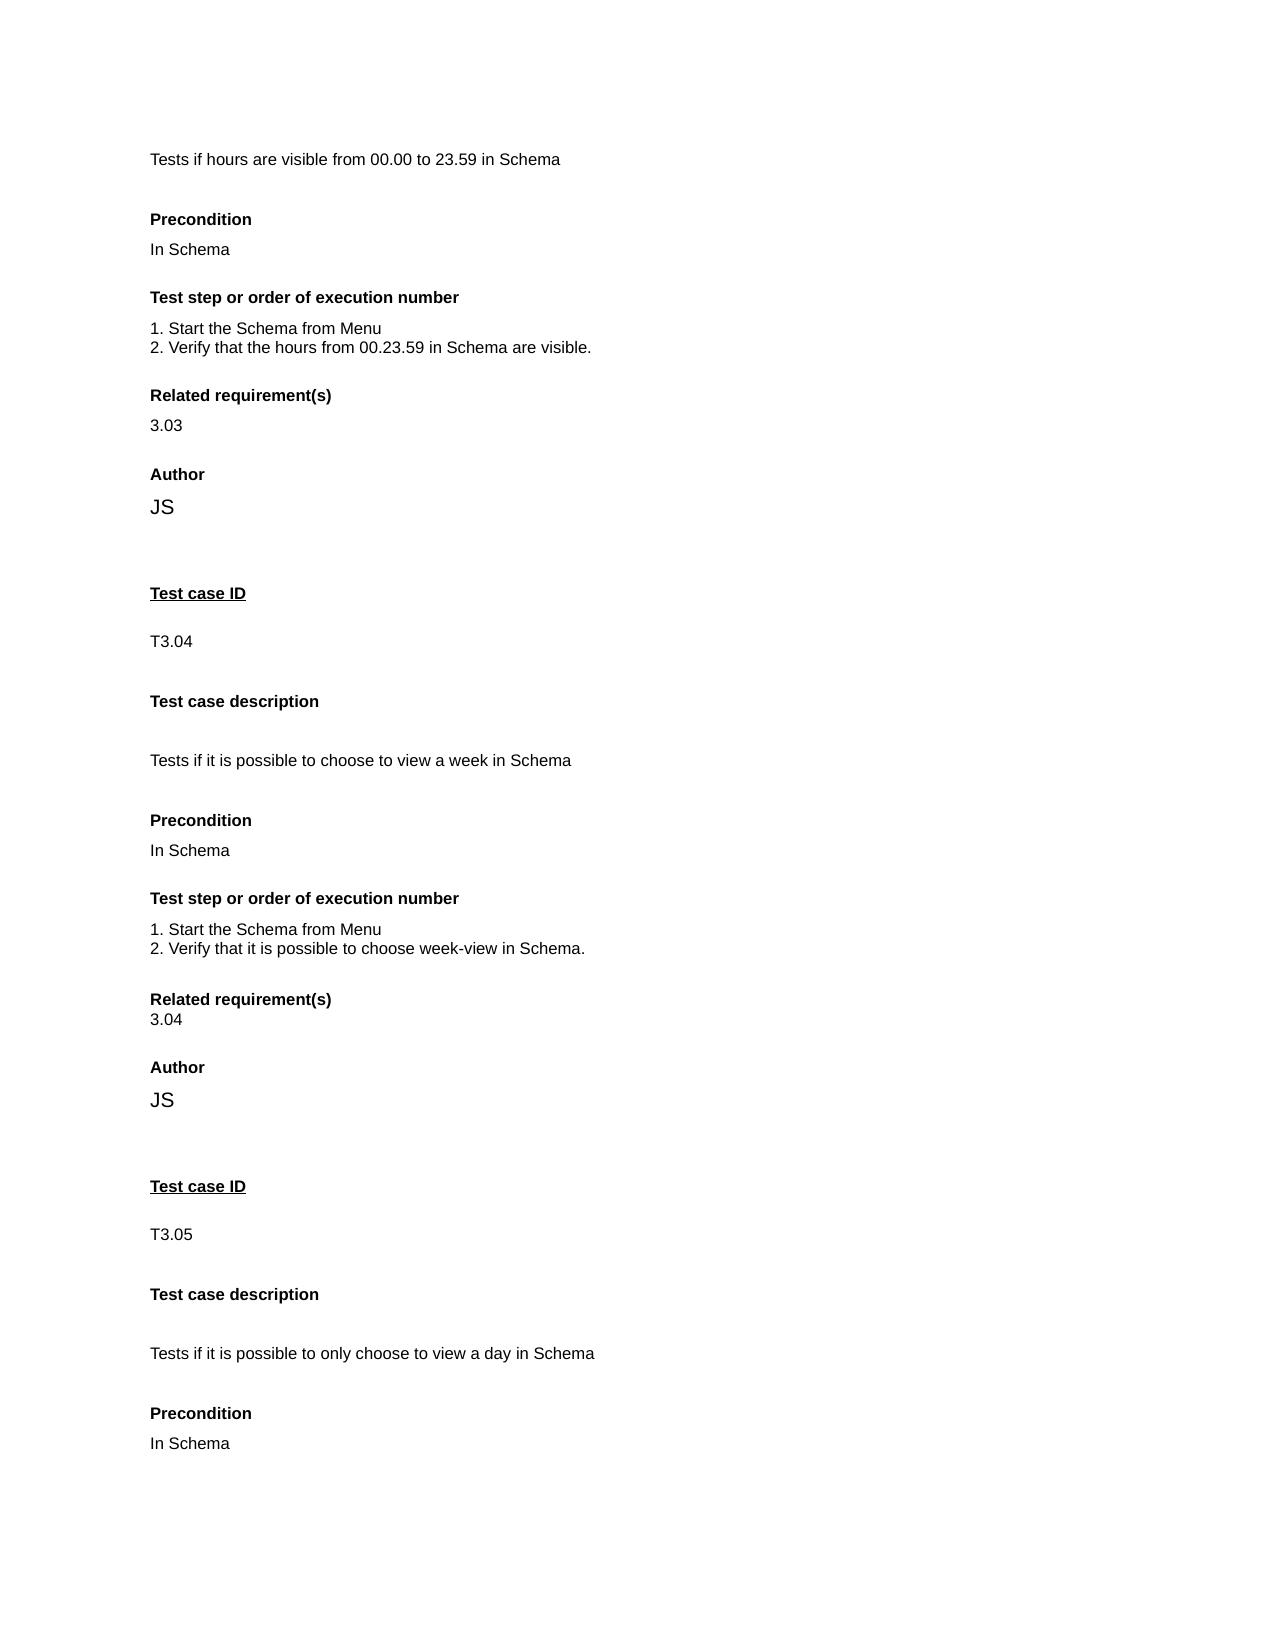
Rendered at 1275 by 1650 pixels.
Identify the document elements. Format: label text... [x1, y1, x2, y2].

text 1. Start the Schema from Menu 2. Verify that the hours from 00.23.59 in Schema are visible. [150, 318, 1125, 357]
subtitle Tests if it is possible to choose to view a week in Schema [150, 751, 1125, 770]
subtitle Author [150, 464, 1125, 484]
subtitle Test step or order of execution number [150, 288, 1125, 307]
subtitle Precondition [150, 209, 1125, 229]
subtitle Author [150, 1058, 1125, 1077]
text 1. Start the Schema from Menu 2. Verify that it is possible to choose week-view in Schema. Related requirement(s) 3.04 [150, 919, 1125, 1028]
text In Schema [150, 1434, 1125, 1453]
subtitle Tests if hours are visible from 00.00 to 23.59 in Schema [150, 150, 1125, 169]
text JS Test case ID [150, 1088, 1125, 1196]
subtitle Precondition [150, 1403, 1125, 1423]
subtitle Test case description [150, 691, 1125, 711]
subtitle Test case description [150, 1284, 1125, 1304]
subtitle Precondition [150, 810, 1125, 829]
subtitle T3.04 [150, 632, 1125, 651]
subtitle Test step or order of execution number [150, 889, 1125, 908]
subtitle Related requirement(s) [150, 386, 1125, 405]
text 3.03 [150, 416, 1125, 435]
subtitle Tests if it is possible to only choose to view a day in Schema [150, 1344, 1125, 1363]
text JS Test case ID [150, 495, 1125, 603]
subtitle T3.05 [150, 1225, 1125, 1244]
text In Schema [150, 841, 1125, 860]
text In Schema [150, 240, 1125, 259]
